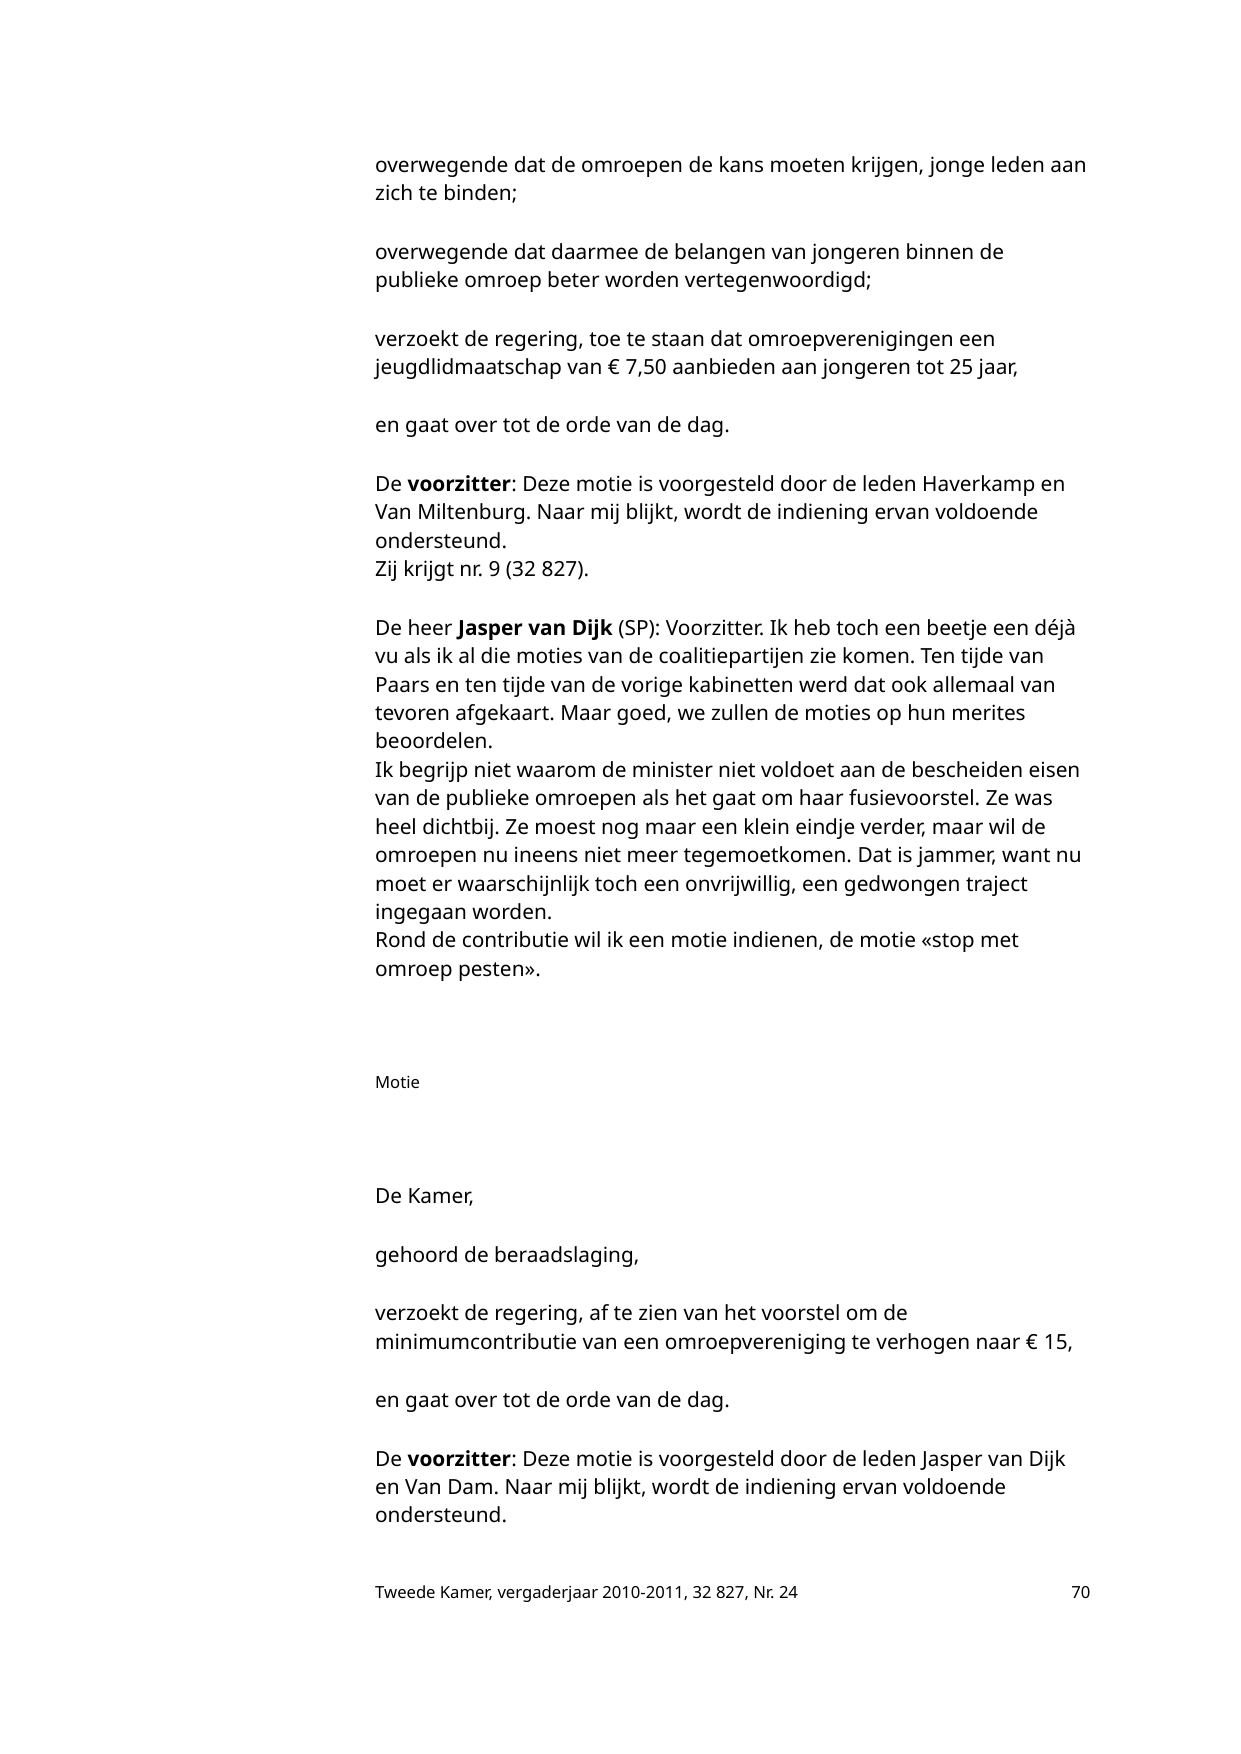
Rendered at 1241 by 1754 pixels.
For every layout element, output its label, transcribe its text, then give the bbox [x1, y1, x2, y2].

text verzoekt de regering, af te zien van het voorstel om de minimumcontributie van een omroepvereniging te verhogen naar € 15, [375, 1298, 1090, 1355]
text verzoekt de regering, toe te staan dat omroepverenigingen een jeugdlidmaatschap van € 7,50 aanbieden aan jongeren tot 25 jaar, [375, 324, 1090, 381]
text gehoord de beraadslaging, [375, 1240, 1090, 1268]
text De voorzitter: Deze motie is voorgesteld door de leden Haverkamp en Van Miltenburg. Naar mij blijkt, wordt de indiening ervan voldoende ondersteund. [375, 469, 1090, 554]
text Rond de contributie wil ik een motie indienen, de motie «stop met omroep pesten». [375, 926, 1090, 982]
text De Kamer, [375, 1182, 1090, 1210]
text De heer Jasper van Dijk (SP): Voorzitter. Ik heb toch een beetje een déjà vu als ik al die moties van de coalitiepartijen zie komen. Ten tijde van Paars en ten tijde van de vorige kabinetten werd dat ook allemaal van tevoren afgekaart. Maar goed, we zullen de moties op hun merites beoordelen. [375, 613, 1090, 755]
text Ik begrijp niet waarom de minister niet voldoet aan de bescheiden eisen van de publieke omroepen als het gaat om haar fusievoorstel. Ze was heel dichtbij. Ze moest nog maar een klein eindje verder, maar wil de omroepen nu ineens niet meer tegemoetkomen. Dat is jammer, want nu moet er waarschijnlijk toch een onvrijwillig, een gedwongen traject ingegaan worden. [375, 755, 1090, 926]
text en gaat over tot de orde van de dag. [375, 1385, 1090, 1414]
table_header Motie [375, 1070, 1090, 1123]
text overwegende dat daarmee de belangen van jongeren binnen de publieke omroep beter worden vertegenwoordigd; [375, 237, 1090, 294]
text en gaat over tot de orde van de dag. [375, 411, 1090, 439]
text De voorzitter: Deze motie is voorgesteld door de leden Jasper van Dijk en Van Dam. Naar mij blijkt, wordt de indiening ervan voldoende ondersteund. [375, 1444, 1090, 1529]
text Zij krijgt nr. 9 (32 827). [375, 554, 1090, 583]
text overwegende dat de omroepen de kans moeten krijgen, jonge leden aan zich te binden; [375, 150, 1090, 207]
